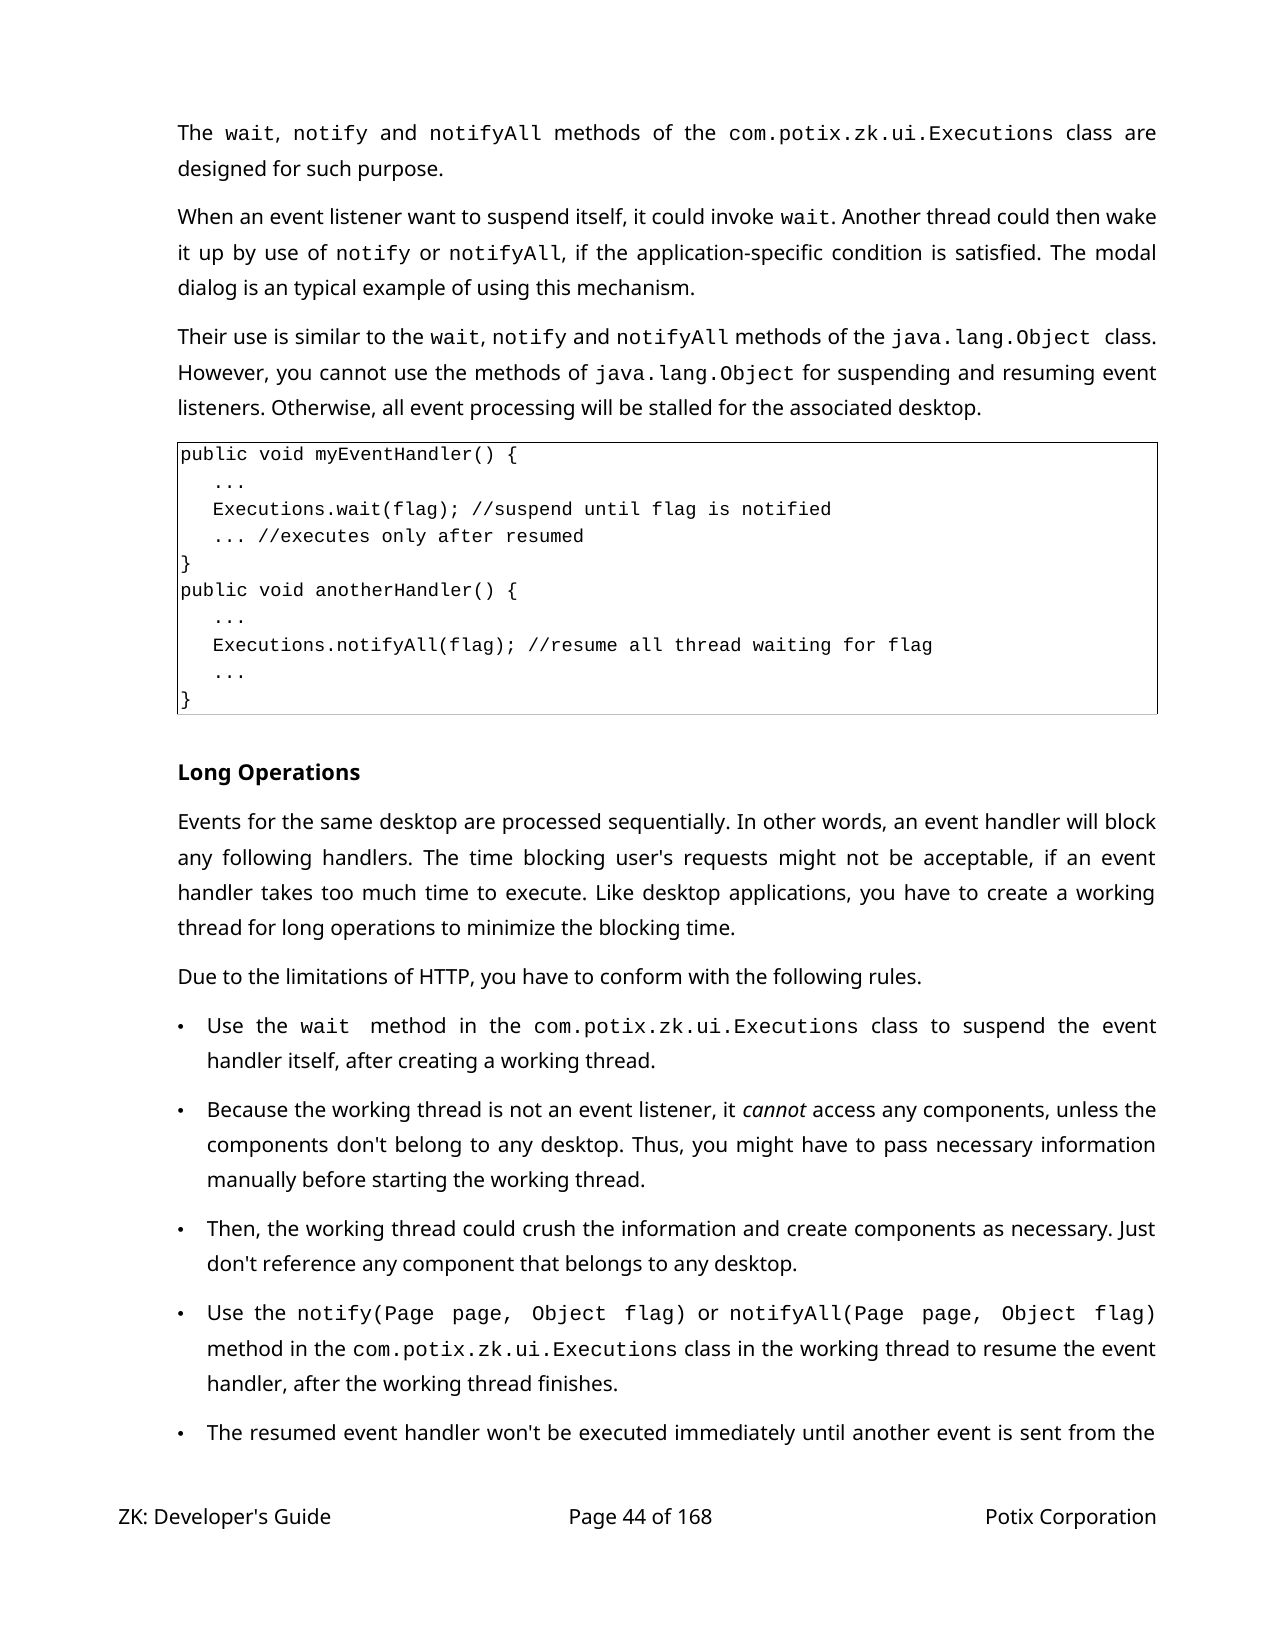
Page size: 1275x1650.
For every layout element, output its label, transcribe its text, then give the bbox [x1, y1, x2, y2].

subtitle Long Operations [177, 757, 1157, 787]
text ... [178, 469, 1157, 494]
list Then, the working thread could crush the information and create components as necessary. Just don't reference any component that belongs to any desktop. [177, 1214, 1157, 1278]
text ... //executes only after resumed [178, 524, 1157, 548]
text Events for the same desktop are processed sequentially. In other words, an event handler will block any following handlers. The time blocking user's requests might not be acceptable, if an event handler takes too much time to execute. Like desktop applications, you have to create a working thread for long operations to minimize the blocking time. [177, 807, 1157, 941]
text Due to the limitations of HTTP, you have to conform with the following rules. [177, 962, 1157, 990]
text The wait, notify and notifyAll methods of the com.potix.zk.ui.Executions class are designed for such purpose. [177, 118, 1157, 182]
text public void anotherHandler() { [178, 578, 1157, 602]
text } [178, 551, 1157, 575]
text ... [178, 605, 1157, 630]
text Their use is similar to the wait, notify and notifyAll methods of the java.lang.Object class. However, you cannot use the methods of java.lang.Object for suspending and resuming event listeners. Otherwise, all event processing will be stalled for the associated desktop. [177, 322, 1157, 422]
text public void myEventHandler() { [178, 443, 1157, 467]
list The resumed event handler won't be executed immediately until another event is sent from the [177, 1418, 1157, 1447]
text Executions.notifyAll(flag); //resume all thread waiting for flag [178, 633, 1157, 657]
list Because the working thread is not an event listener, it cannot access any components, unless the components don't belong to any desktop. Thus, you might have to pass necessary information manually before starting the working thread. [177, 1095, 1157, 1194]
list Use the wait method in the com.potix.zk.ui.Executions class to suspend the event handler itself, after creating a working thread. [177, 1011, 1157, 1074]
text Executions.wait(flag); //suspend until flag is notified [178, 497, 1157, 521]
text ... [178, 660, 1157, 684]
list Use the notify(Page page, Object flag) or notifyAll(Page page, Object flag) method in the com.potix.zk.ui.Executions class in the working thread to resume the event handler, after the working thread finishes. [177, 1298, 1157, 1398]
text } [178, 687, 1157, 714]
text When an event listener want to suspend itself, it could invoke wait. Another thread could then wake it up by use of notify or notifyAll, if the application-specific condition is satisfied. The modal dialog is an typical example of using this mechanism. [177, 202, 1157, 302]
